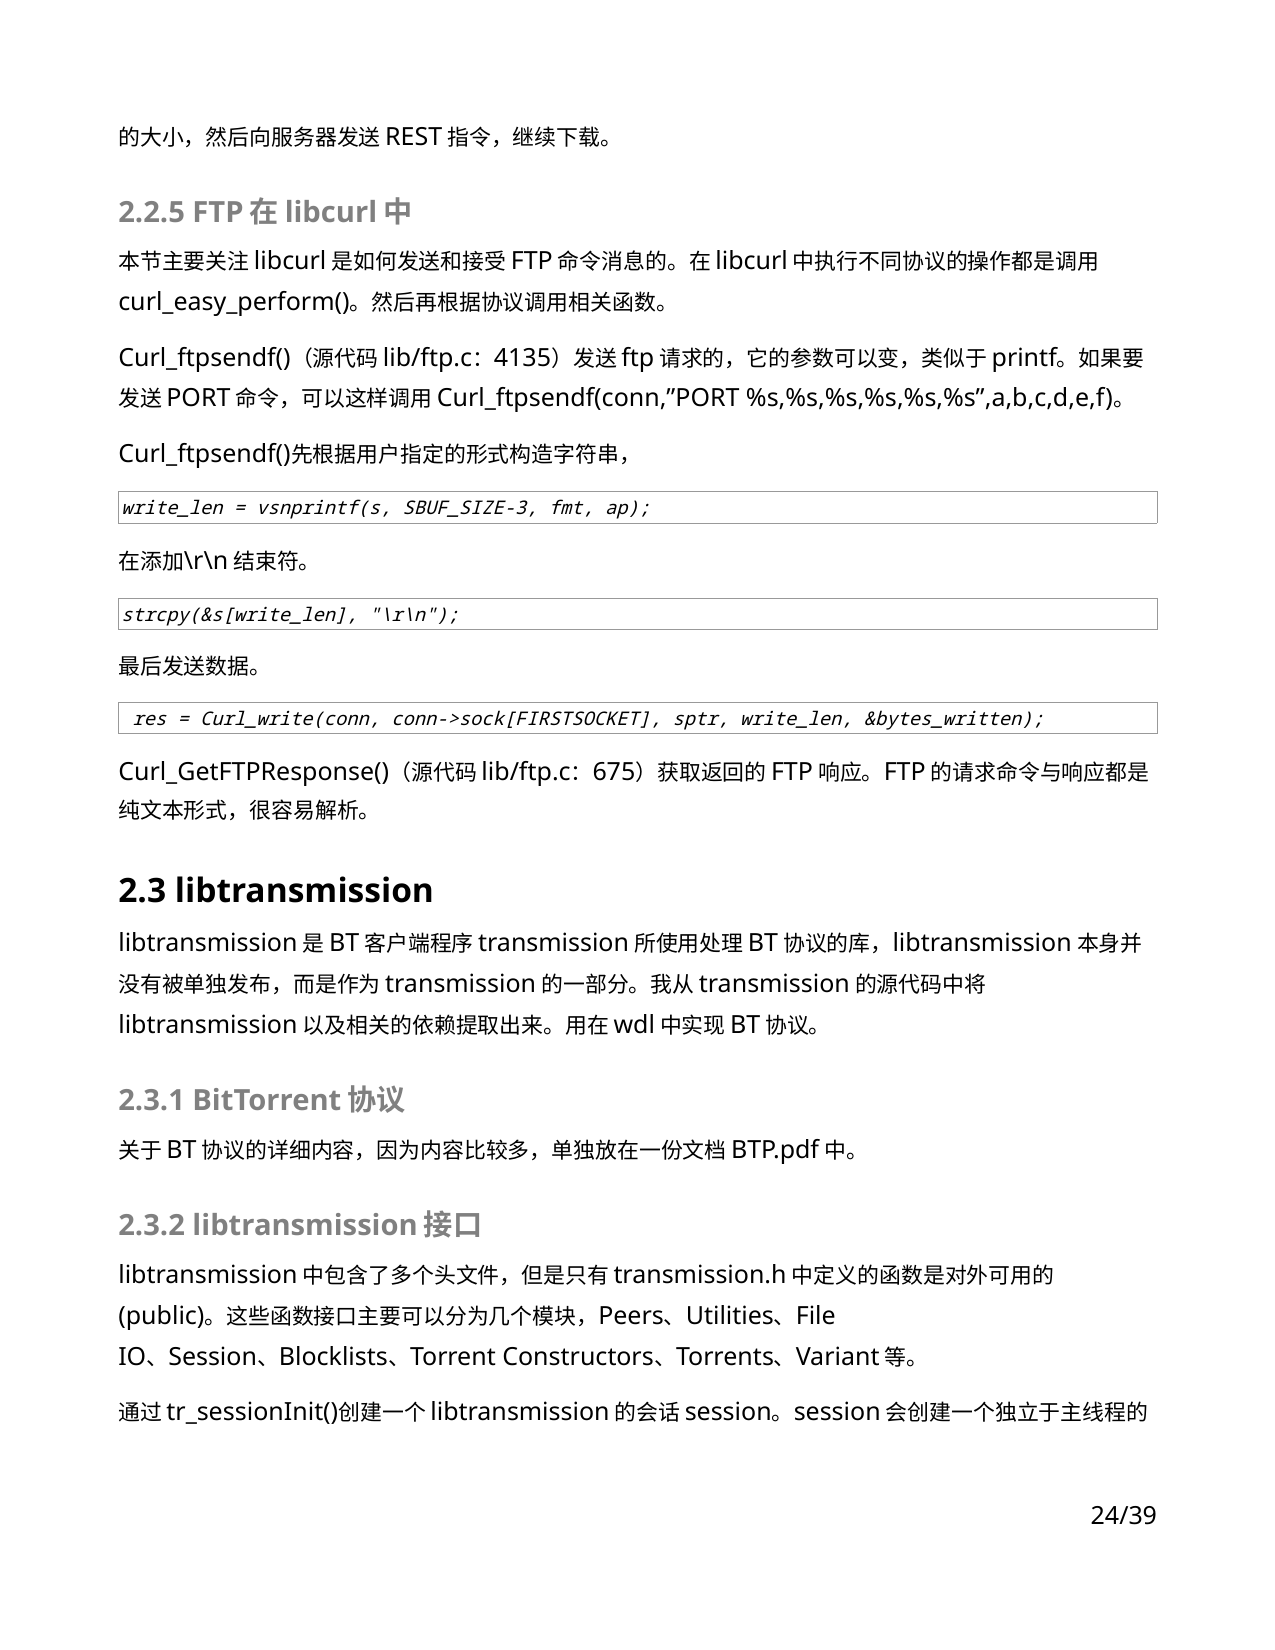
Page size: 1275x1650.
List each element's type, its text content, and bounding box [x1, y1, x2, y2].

text strcpy(&s[write_len], "\r\n"); [119, 599, 1157, 629]
text libtransmission中包含了多个头文件，但是只有transmission.h中定义的函数是对外可用的(public)。这些函数接口主要可以分为几个模块，Peers、Utilities、File IO、Session、Blocklists、Torrent Constructors、Torrents、Variant等。 [118, 1257, 1157, 1372]
text Curl_ftpsendf()先根据用户指定的形式构造字符串， [118, 436, 1157, 469]
text libtransmission是BT客户端程序transmission所使用处理BT协议的库，libtransmission本身并没有被单独发布，而是作为transmission的一部分。我从transmission的源代码中将libtransmission以及相关的依赖提取出来。用在wdl中实现BT协议。 [118, 925, 1157, 1041]
text 的大小，然后向服务器发送REST指令，继续下载。 [118, 118, 1157, 152]
text 通过tr_sessionInit()创建一个libtransmission的会话session。session会创建一个独立于主线程的 [118, 1394, 1157, 1428]
text 在添加\r\n结束符。 [118, 542, 1157, 576]
text write_len = vsnprintf(s, SBUF_SIZE-3, fmt, ap); [119, 492, 1157, 523]
subtitle 2.3.2 libtransmission接口 [118, 1202, 1157, 1244]
text 本节主要关注libcurl是如何发送和接受FTP命令消息的。在libcurl中执行不同协议的操作都是调用curl_easy_perform()。然后再根据协议调用相关函数。 [118, 243, 1157, 318]
subtitle 2.3 libtransmission [118, 867, 1157, 913]
text 关于BT协议的详细内容，因为内容比较多，单独放在一份文档BTP.pdf中。 [118, 1132, 1157, 1166]
text Curl_ftpsendf()（源代码lib/ftp.c：4135）发送ftp请求的，它的参数可以变，类似于printf。如果要发送PORT命令，可以这样调用Curl_ftpsendf(conn,”PORT %s,%s,%s,%s,%s,%s”,a,b,c,d,e,f)。 [118, 339, 1157, 414]
text res = Curl_write(conn, conn->sock[FIRSTSOCKET], sptr, write_len, &bytes_written); [119, 703, 1157, 733]
text 最后发送数据。 [118, 649, 1157, 681]
subtitle 2.3.1 BitTorrent协议 [118, 1077, 1157, 1119]
subtitle 2.2.5 FTP在libcurl中 [118, 188, 1157, 231]
text Curl_GetFTPResponse()（源代码lib/ftp.c：675）获取返回的FTP响应。FTP的请求命令与响应都是纯文本形式，很容易解析。 [118, 753, 1157, 825]
